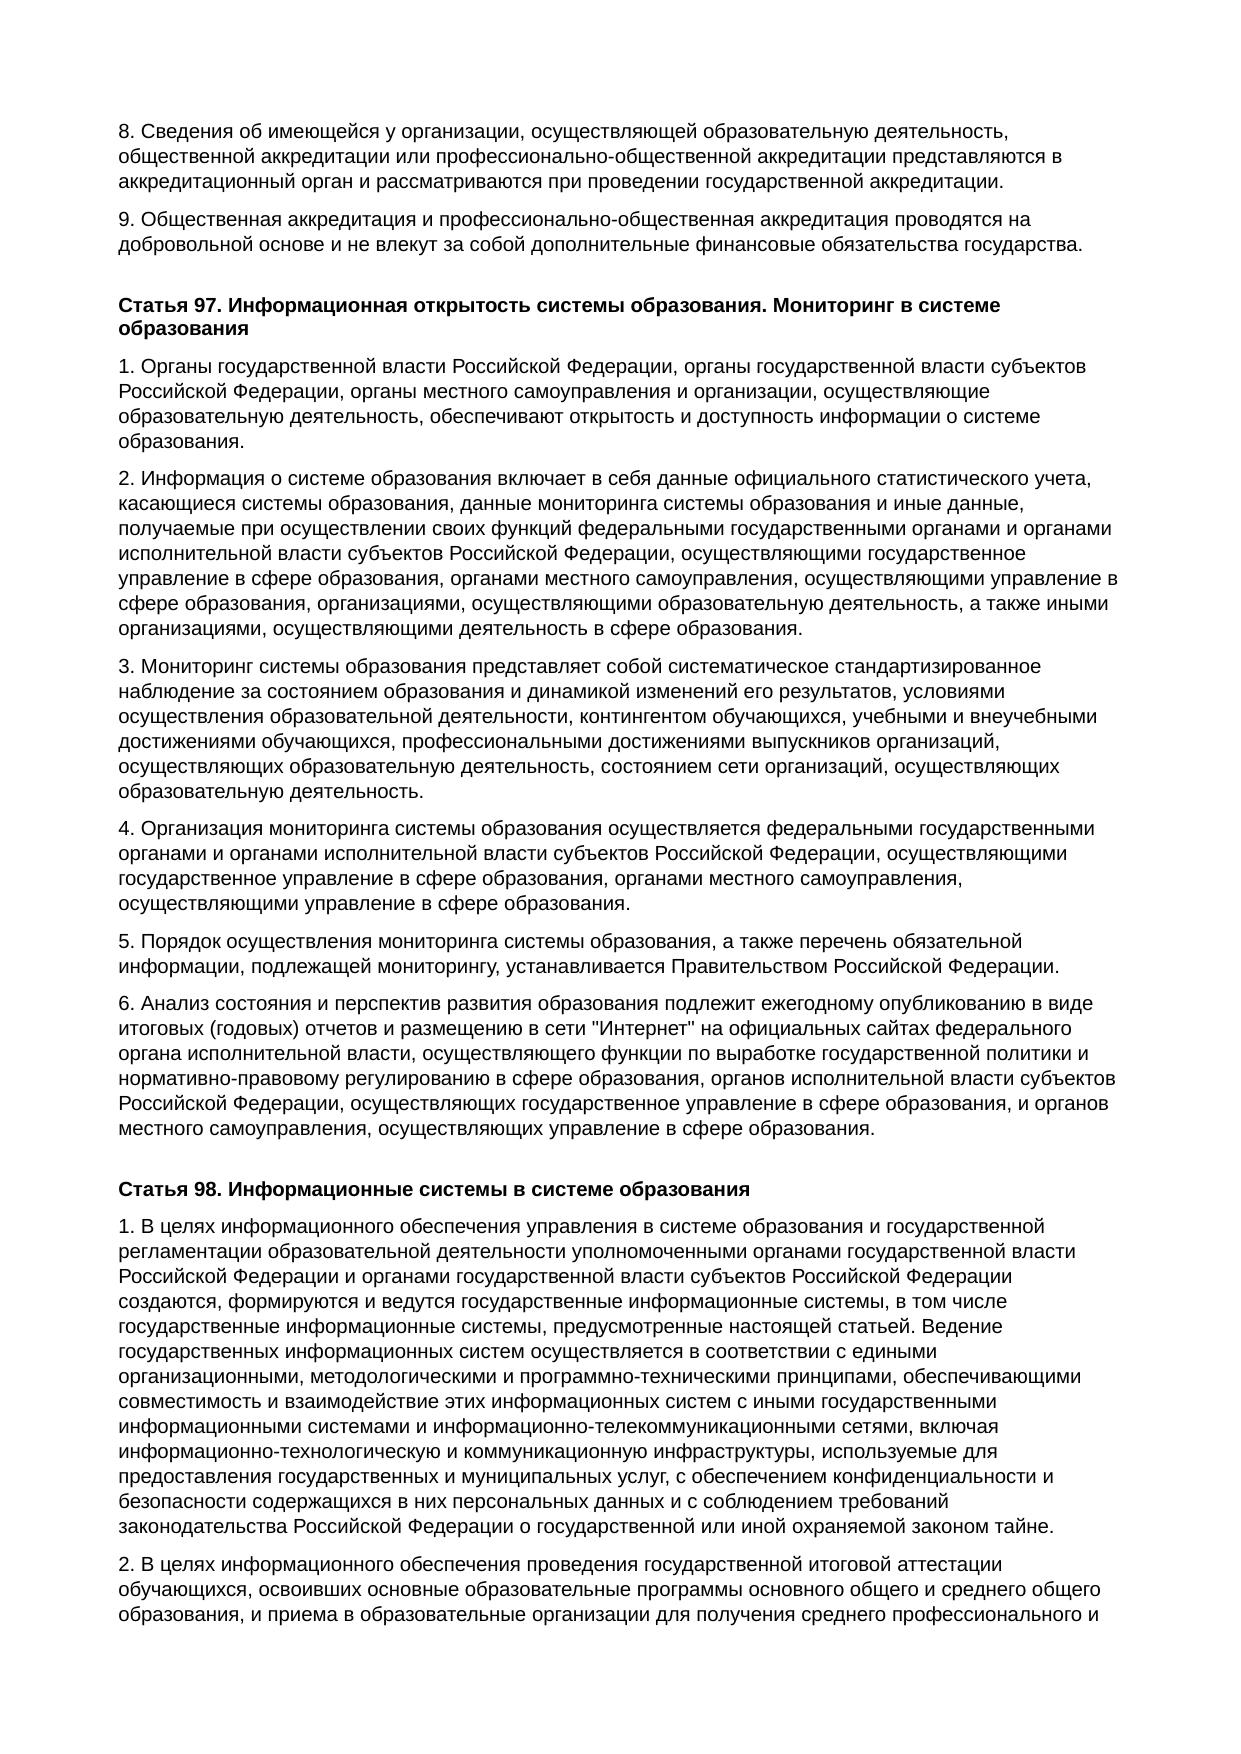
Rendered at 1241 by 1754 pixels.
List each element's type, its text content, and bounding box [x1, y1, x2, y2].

text 1. Органы государственной власти Российской Федерации, органы государственной власти субъектов Российской Федерации, органы местного самоуправления и организации, осуществляющие образовательную деятельность, обеспечивают открытость и доступность информации о системе образования. [118, 352, 1122, 452]
text 6. Анализ состояния и перспектив развития образования подлежит ежегодному опубликованию в виде итоговых (годовых) отчетов и размещению в сети "Интернет" на официальных сайтах федерального органа исполнительной власти, осуществляющего функции по выработке государственной политики и нормативно-правовому регулированию в сфере образования, органов исполнительной власти субъектов Российской Федерации, осуществляющих государственное управление в сфере образования, и органов местного самоуправления, осуществляющих управление в сфере образования. [118, 990, 1122, 1140]
text 3. Мониторинг системы образования представляет собой систематическое стандартизированное наблюдение за состоянием образования и динамикой изменений его результатов, условиями осуществления образовательной деятельности, контингентом обучающихся, учебными и внеучебными достижениями обучающихся, профессиональными достижениями выпускников организаций, осуществляющих образовательную деятельность, состоянием сети организаций, осуществляющих образовательную деятельность. [118, 652, 1122, 802]
text 1. В целях информационного обеспечения управления в системе образования и государственной регламентации образовательной деятельности уполномоченными органами государственной власти Российской Федерации и органами государственной власти субъектов Российской Федерации создаются, формируются и ведутся государственные информационные системы, в том числе государственные информационные системы, предусмотренные настоящей статьей. Ведение государственных информационных систем осуществляется в соответствии с едиными организационными, методологическими и программно-техническими принципами, обеспечивающими совместимость и взаимодействие этих информационных систем с иными государственными информационными системами и информационно-телекоммуникационными сетями, включая информационно-технологическую и коммуникационную инфраструктуры, используемые для предоставления государственных и муниципальных услуг, с обеспечением конфиденциальности и безопасности содержащихся в них персональных данных и с соблюдением требований законодательства Российской Федерации о государственной или иной охраняемой законом тайне. [118, 1213, 1122, 1538]
text 2. В целях информационного обеспечения проведения государственной итоговой аттестации обучающихся, освоивших основные образовательные программы основного общего и среднего общего образования, и приема в образовательные организации для получения среднего профессионального и [118, 1551, 1122, 1626]
text 8. Сведения об имеющейся у организации, осуществляющей образовательную деятельность, общественной аккредитации или профессионально-общественной аккредитации представляются в аккредитационный орган и рассматриваются при проведении государственной аккредитации. [118, 118, 1122, 193]
text 2. Информация о системе образования включает в себя данные официального статистического учета, касающиеся системы образования, данные мониторинга системы образования и иные данные, получаемые при осуществлении своих функций федеральными государственными органами и органами исполнительной власти субъектов Российской Федерации, осуществляющими государственное управление в сфере образования, органами местного самоуправления, осуществляющими управление в сфере образования, организациями, осуществляющими образовательную деятельность, а также иными организациями, осуществляющими деятельность в сфере образования. [118, 465, 1122, 640]
text 5. Порядок осуществления мониторинга системы образования, а также перечень обязательной информации, подлежащей мониторингу, устанавливается Правительством Российской Федерации. [118, 927, 1122, 977]
subtitle Статья 97. Информационная открытость системы образования. Мониторинг в системе образования [118, 293, 1122, 340]
subtitle Статья 98. Информационные системы в системе образования [118, 1177, 1122, 1201]
text 4. Организация мониторинга системы образования осуществляется федеральными государственными органами и органами исполнительной власти субъектов Российской Федерации, осуществляющими государственное управление в сфере образования, органами местного самоуправления, осуществляющими управление в сфере образования. [118, 815, 1122, 915]
text 9. Общественная аккредитация и профессионально-общественная аккредитация проводятся на добровольной основе и не влекут за собой дополнительные финансовые обязательства государства. [118, 206, 1122, 256]
